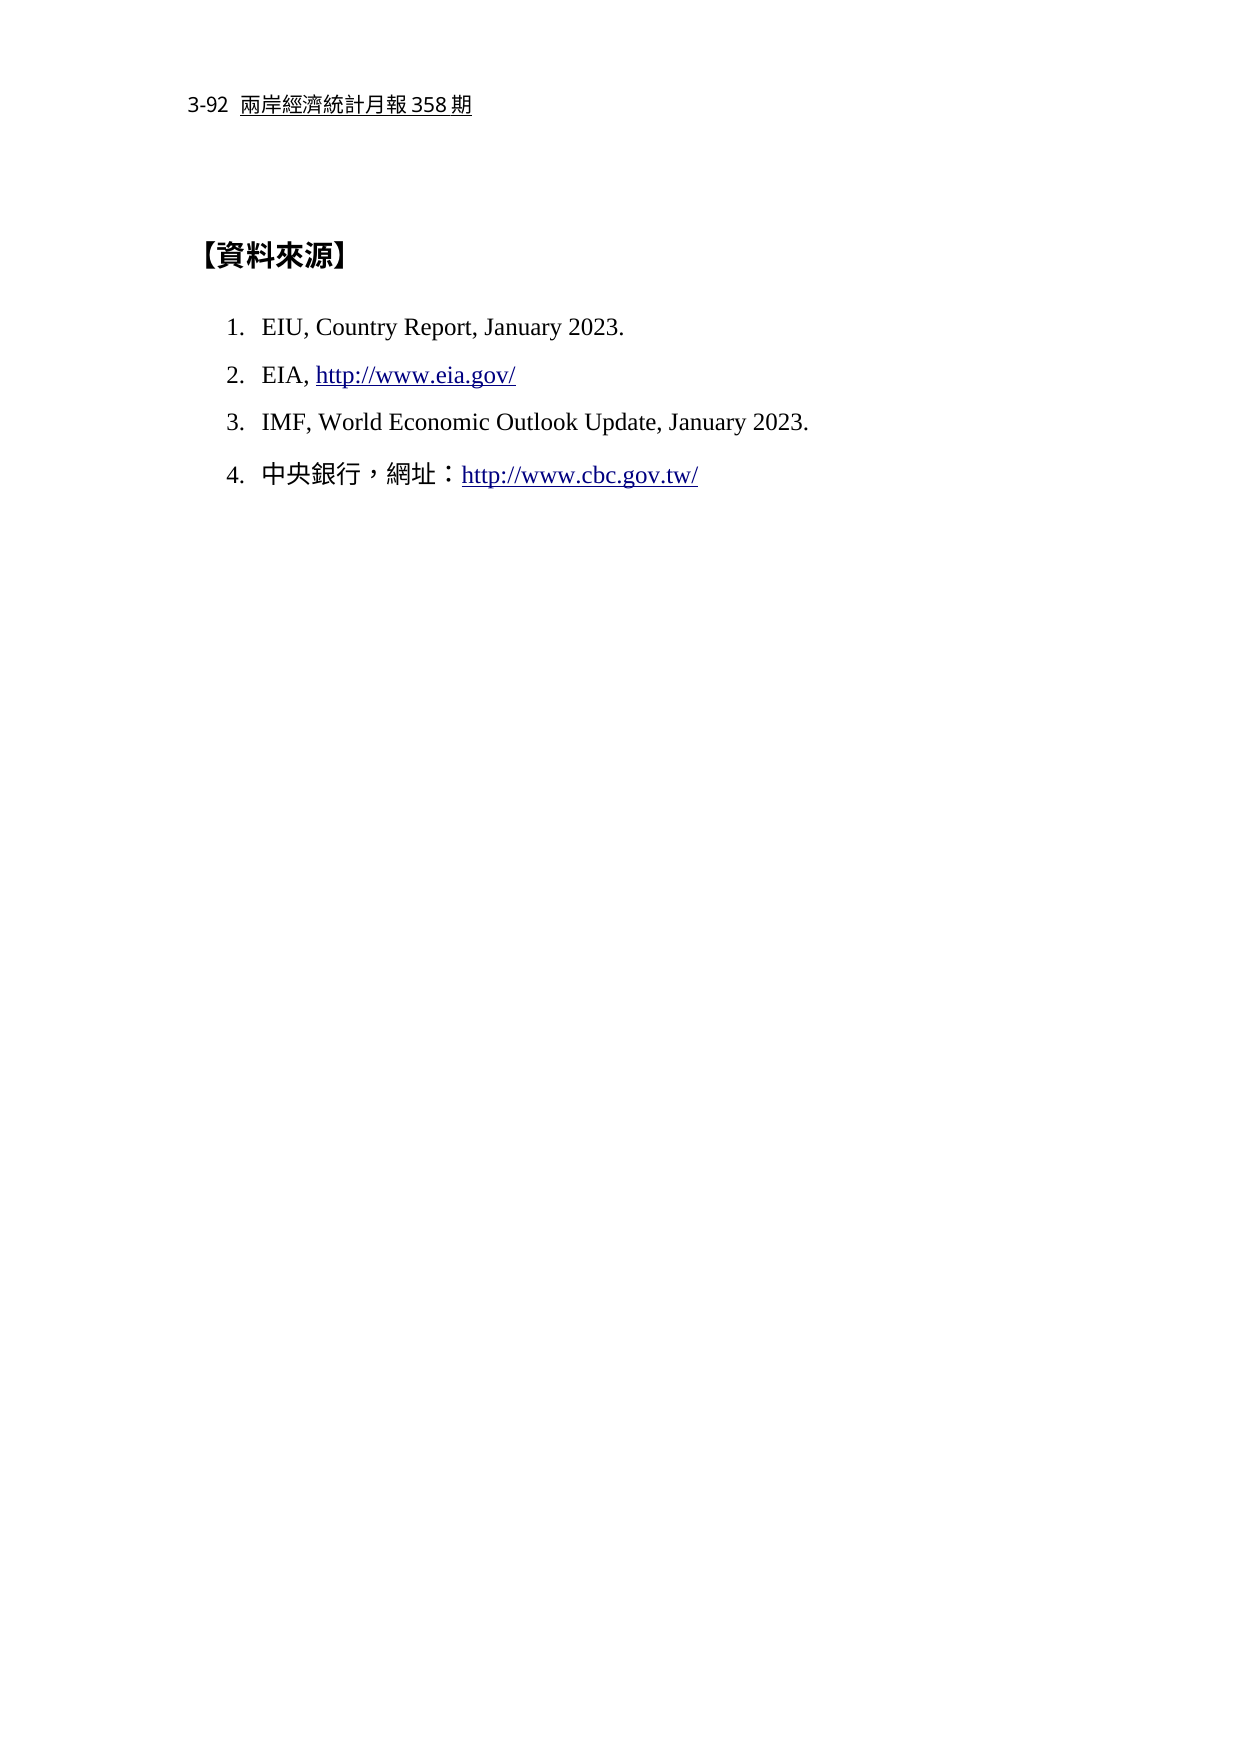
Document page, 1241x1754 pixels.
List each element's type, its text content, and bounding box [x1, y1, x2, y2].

list 中央銀行，網址：http://www.cbc.gov.tw/ [226, 455, 1053, 491]
list EIU, Country Report, January 2023. [226, 312, 1053, 341]
text 【資料來源】 [187, 212, 1053, 275]
list IMF, World Economic Outlook Update, January 2023. [226, 407, 1053, 436]
list EIA, http://www.eia.gov/ [226, 360, 1053, 389]
